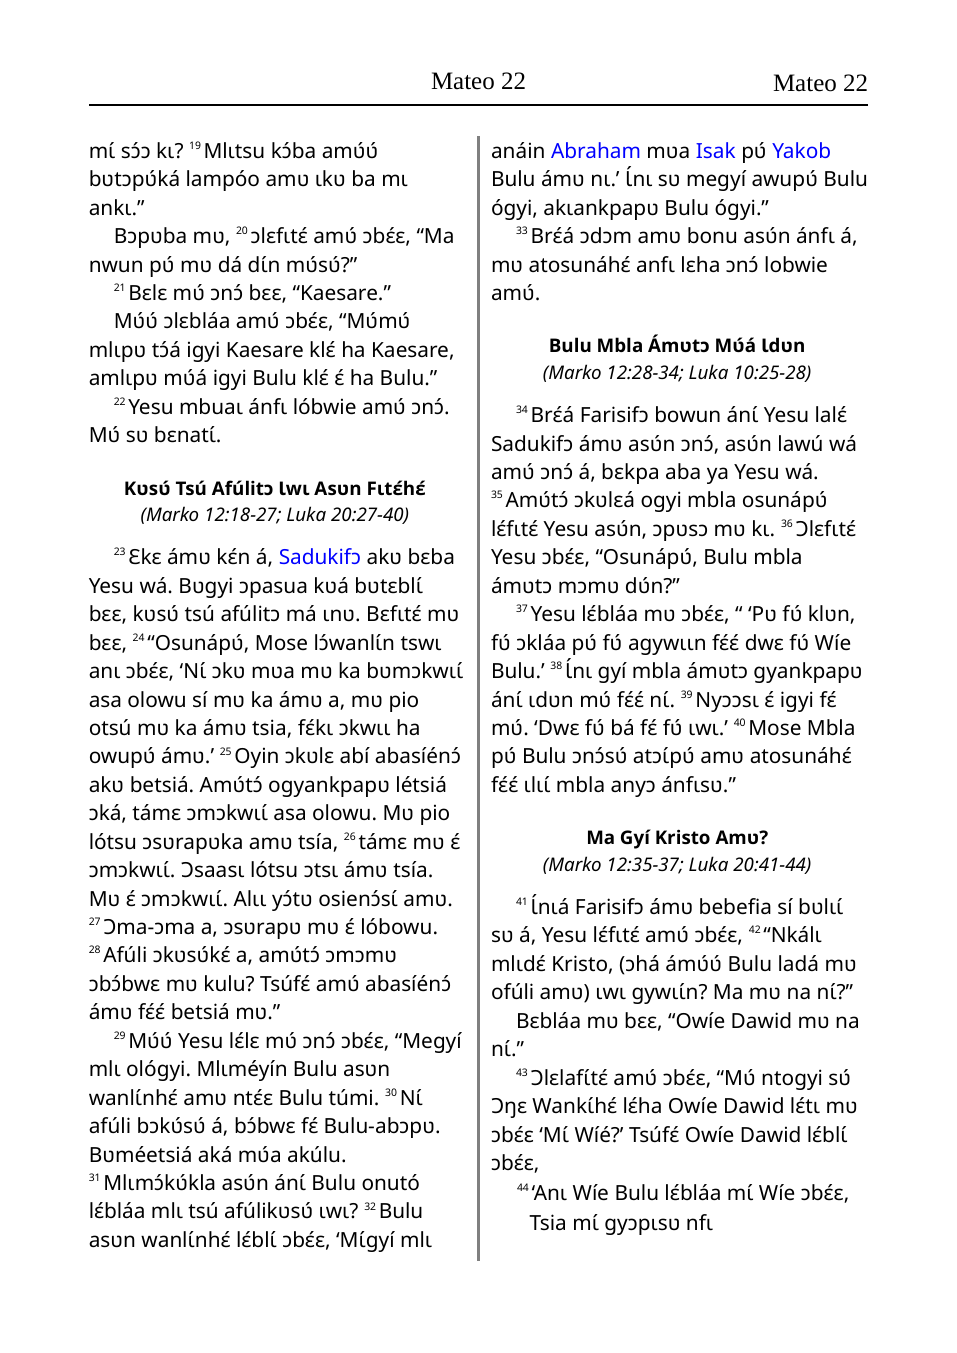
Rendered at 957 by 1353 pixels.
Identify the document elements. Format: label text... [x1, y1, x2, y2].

text 37 Yesu lɛ́bláa mʋ ɔbɛ́ɛ, “ ‘Pʋ fʋ́ klʋn, fʋ́ ɔkláa pʋ́ fʋ́ agywɩɩn fɛ́ɛ́ dwɛ fʋ́ Wíe Bulu.’ 38 Ɩ́nɩ gyí mbla ámʋtɔ gyankpapʋ ánɩ́ ɩdʋn mʋ́ fɛ́ɛ́ nɩ́. 39 Nyɔɔsɩ ɛ́ igyi fɛ́ mʋ́. ‘Dwɛ fʋ́ bá fɛ́ fʋ́ ɩwɩ.’ 40 Mose Mbla pʋ́ Bulu ɔnɔ́sʋ́ atɔɩ́pʋ́ amʋ atosunáhɛ́ fɛ́ɛ́ ɩlɩɩ́ mbla anyɔ ánfɩsʋ.” [491, 599, 868, 798]
text 29 Mʋ́ʋ́ Yesu lɛ́lɛ mʋ́ ɔnɔ́ ɔbɛ́ɛ, “Megyí mlɩ ológyi. Mlɩméyín Bulu asʋn wanlɩ́nhɛ́ amʋ ntɛ́ɛ Bulu túmi. 30 Nɩ́ afúli bɔkʋ́sʋ́ á, bɔ́bwɛ fɛ́ Bulu-abɔpʋ. Bʋméetsiá aká mʋ́a akúlu. 31 Mlɩmɔ́kʋ́kla asʋ́n ánɩ́ Bulu onutó lɛ́bláa mlɩ tsú afúlikʋsʋ́ ɩwɩ? 32 Bulu asʋn wanlɩ́nhɛ́ lɛ́blɩ́ ɔbɛ́ɛ, ‘Mɩ́gyí mlɩ [88, 1026, 466, 1253]
text 41 Ɩ́nɩá Farisifɔ ámʋ bebefia sí bʋlɩɩ́ sʋ á, Yesu lɛ́fɩtɛ́ amʋ́ ɔbɛ́ɛ, 42 “Nkálɩ mlɩdɛ́ Kristo, (ɔhá ámʋ́ʋ́ Bulu ladá mʋ ofúli amʋ) ɩwɩ gywɩɩ́n? Ma mʋ na nɩ́?” [491, 892, 868, 1006]
text 23 Ɛkɛ ámʋ kɛ́n á, Sadukifɔ akʋ bɛba Yesu wá. Bʋgyi ɔpasua kʋá bʋtɛblɩ́ bɛɛ, kʋsʋ́ tsú afúlitɔ má ɩnʋ. Bɛfɩtɛ́ mʋ bɛɛ, 24 “Osunápʋ́, Mose lɔ́wanlɩ́n tswɩ anɩ ɔbɛ́ɛ, ‘Nɩ́ ɔkʋ mʋa mʋ ka bʋmɔkwɩɩ́ asa olowu sí mʋ ka ámʋ a, mʋ pio otsú mʋ ka ámʋ tsia, fɛ́kɩ ɔkwɩɩ ha owupʋ́ ámʋ.’ 25 Oyin ɔkʋlɛ abí abasíénɔ́ akʋ betsiá. Amʋ́tɔ́ ogyankpapʋ létsiá ɔká, támɛ ɔmɔkwɩɩ́ asa olowu. Mʋ pio lótsu ɔsʋrapʋka amʋ tsía, 26 támɛ mʋ ɛ́ ɔmɔkwɩɩ́. Ɔsaasɩ lótsu ɔtsɩ ámʋ tsía. Mʋ ɛ́ ɔmɔkwɩɩ́. Alɩɩ yɔ́tʋ osienɔ́sɩ́ amʋ. 27 Ɔma-ɔma a, ɔsʋrapʋ mʋ ɛ́ lóbowu. 28 Afúli ɔkʋsʋ́kɛ́ a, amʋ́tɔ́ ɔmɔmʋ ɔbɔ́bwɛ mʋ kulu? Tsúfɛ́ amʋ́ abasíénɔ́ ámʋ fɛ́ɛ́ betsiá mʋ.” [88, 542, 466, 1026]
text 22 Yesu mbuaɩ ánfɩ lóbwie amʋ́ ɔnɔ́. Mʋ́ sʋ bɛnatɩ́. [88, 392, 466, 449]
text Mʋ́ʋ́ ɔlɛbláa amʋ́ ɔbɛ́ɛ, “Mʋ́mʋ́ mlɩpʋ tɔ́á igyi Kaesare klɛ́ ha Kaesare, amlɩpʋ mʋ́á igyi Bulu klɛ́ ɛ́ ha Bulu.” [88, 307, 466, 392]
text Ma Gyí Kristo Amʋ? [492, 825, 867, 851]
text (Marko 12:35-37; Luka 20:41-44) [492, 858, 867, 885]
text Bulu Mbla Ámʋtɔ Mʋ́á Ɩdʋn [492, 333, 867, 359]
text Kʋsʋ́ Tsú Afúlitɔ Ɩwɩ Asʋn Fɩtɛ́hɛ́ [90, 475, 465, 501]
text (Marko 12:18-27; Luka 20:27-40) [90, 509, 465, 535]
text Tsia mɩ́ gyɔpɩsʋ nfɩ [529, 1208, 867, 1237]
text 34 Brɛ́á Farisifɔ bowun ánɩ́ Yesu lalɛ́ Sadukifɔ ámʋ asʋ́n ɔnɔ́, asʋ́n lawú wá amʋ́ ɔnɔ́ á, bɛkpa aba ya Yesu wá. 35 Amʋ́tɔ́ ɔkʋlɛá ogyi mbla osunápʋ́ lɛ́fɩtɛ́ Yesu asʋ́n, ɔpʋsɔ mʋ kɩ. 36 Ɔlɛfɩtɛ́ Yesu ɔbɛ́ɛ, “Osunápʋ́, Bulu mbla ámʋtɔ mɔmʋ dʋ́n?” [491, 400, 868, 599]
text mɩ́ sɔ́ɔ kɩ? 19 Mlɩtsu kɔ́ba amʋ́ʋ́ bʋtɔpʋ́ká lampóo amʋ ɩkʋ ba mɩ ankɩ.” [88, 136, 466, 221]
text Bɛbláa mʋ bɛɛ, “Owíe Dawid mʋ na nɩ́.” [491, 1006, 868, 1063]
text anáin Abraham mʋa Isak pʋ́ Yakob Bulu ámʋ nɩ.’ Ɩ́nɩ sʋ megyí awupʋ́ Bulu ógyi, akɩankpapʋ Bulu ógyi.” [491, 136, 868, 221]
text Bɔpʋba mʋ, 20 ɔlɛfɩtɛ́ amʋ́ ɔbɛ́ɛ, “Ma nwun pʋ́ mʋ dá dɩ́n mʋ́sʋ́?” [88, 221, 466, 278]
text (Marko 12:28-34; Luka 10:25-28) [492, 366, 867, 393]
text 33 Brɛ́á ɔdɔm amʋ bonu asʋ́n ánfɩ á, mʋ atosunáhɛ́ anfɩ lɛha ɔnɔ́ lobwie amʋ́. [491, 221, 868, 307]
text 44 ‘Anɩ Wíe Bulu lɛ́bláa mɩ́ Wíe ɔbɛ́ɛ, [517, 1178, 867, 1206]
text 21 Bɛlɛ mʋ́ ɔnɔ́ bɛɛ, “Kaesare.” [88, 278, 466, 307]
text 43 Ɔlɛlafɩ́tɛ́ amʋ́ ɔbɛ́ɛ, “Mʋ́ ntogyi sʋ́ Ɔŋɛ Wankɩ́hɛ́ lɛ́ha Owíe Dawid lɛ́tɩ mʋ ɔbɛ́ɛ ‘Mɩ́ Wíé?’ Tsúfɛ́ Owíe Dawid lɛ́blɩ́ ɔbɛ́ɛ, [491, 1063, 868, 1177]
